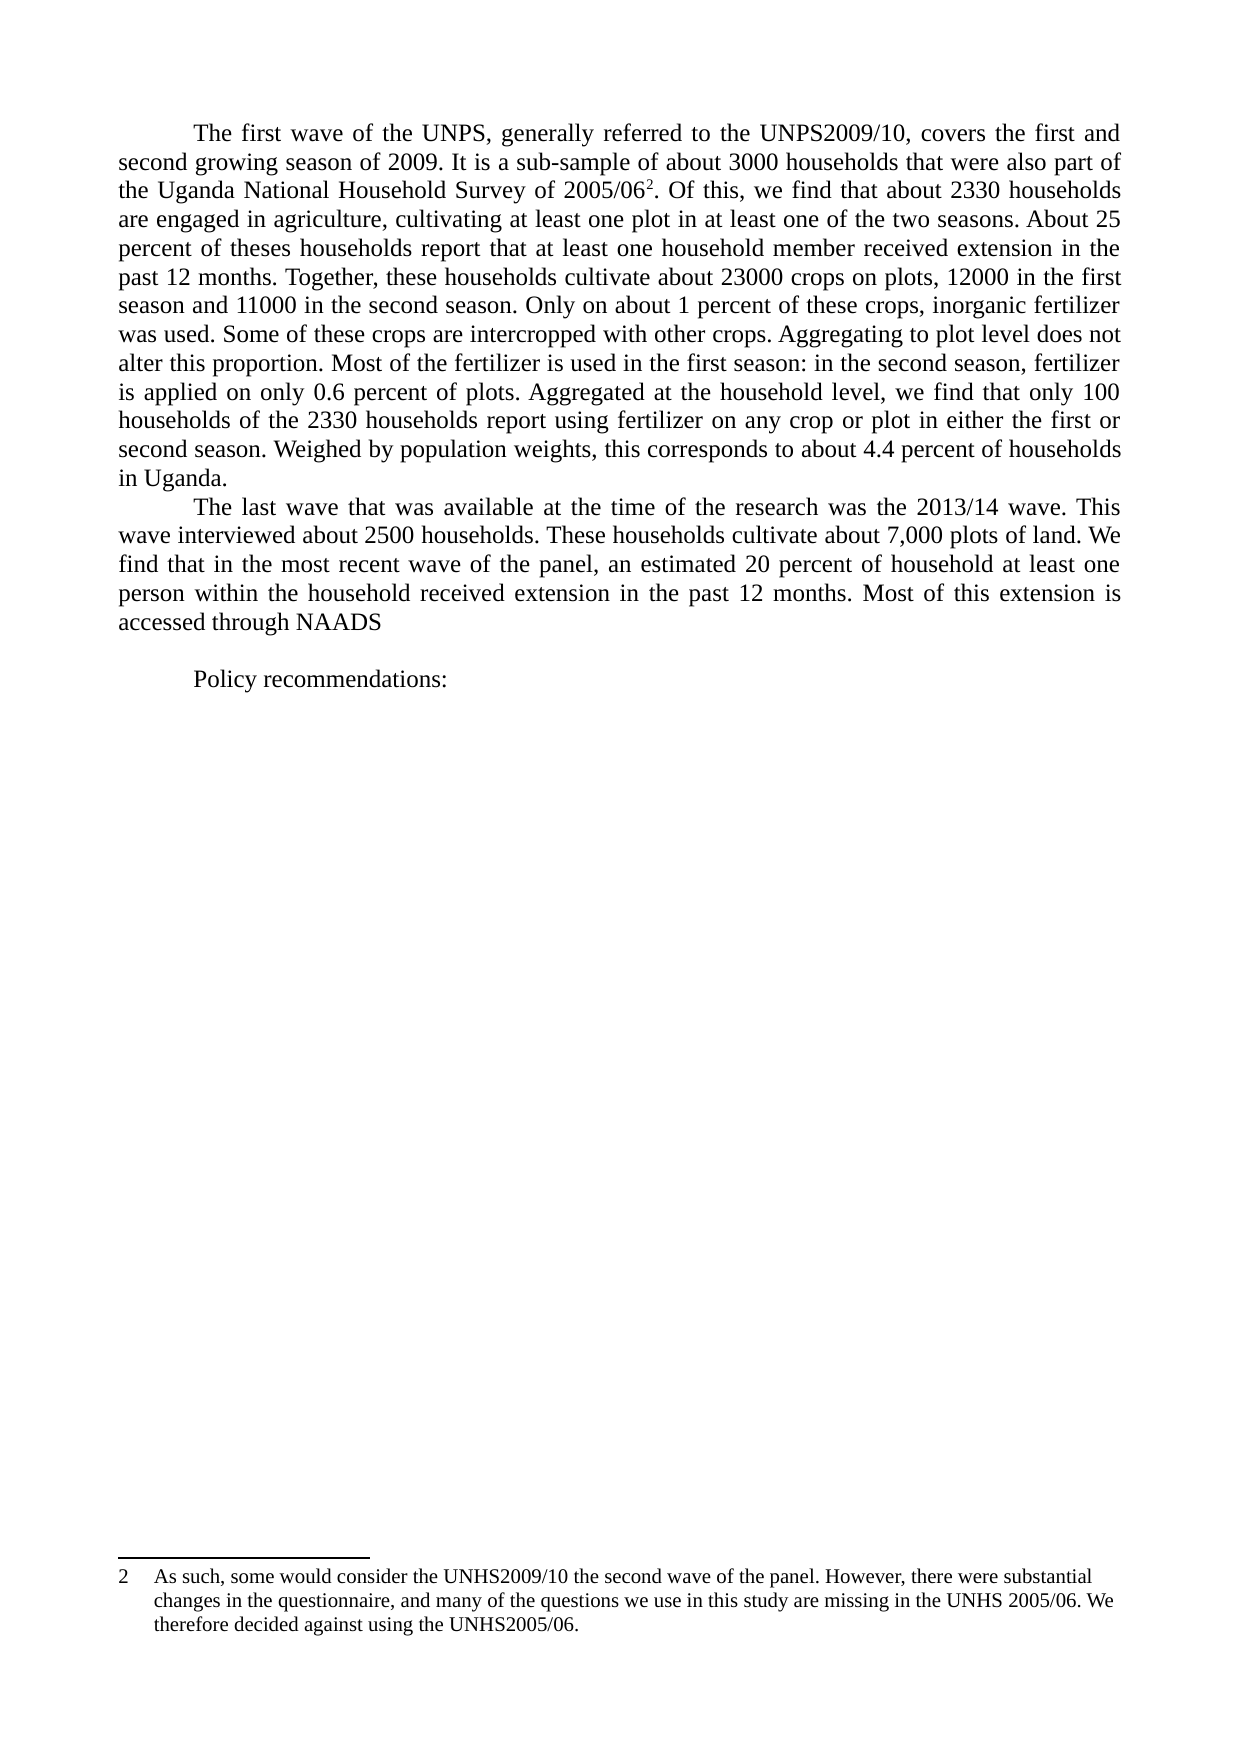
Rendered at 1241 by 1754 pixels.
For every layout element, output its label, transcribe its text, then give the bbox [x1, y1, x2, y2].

text As such, some would consider the UNHS2009/10 the second wave of the panel. However, there were substantial changes in the questionnaire, and many of the questions we use in this study are missing in the UNHS 2005/06. We therefore decided against using the UNHS2005/06. [118, 1564, 1122, 1636]
text Policy recommendations: [118, 664, 1122, 693]
text The first wave of the UNPS, generally referred to the UNPS2009/10, covers the first and second growing season of 2009. It is a sub-sample of about 3000 households that were also part of the Uganda National Household Survey of 2005/06. Of this, we find that about 2330 households are engaged in agriculture, cultivating at least one plot in at least one of the two seasons. About 25 percent of theses households report that at least one household member received extension in the past 12 months. Together, these households cultivate about 23000 crops on plots, 12000 in the first season and 11000 in the second season. Only on about 1 percent of these crops, inorganic fertilizer was used. Some of these crops are intercropped with other crops. Aggregating to plot level does not alter this proportion. Most of the fertilizer is used in the first season: in the second season, fertilizer is applied on only 0.6 percent of plots. Aggregated at the household level, we find that only 100 households of the 2330 households report using fertilizer on any crop or plot in either the first or second season. Weighed by population weights, this corresponds to about 4.4 percent of households in Uganda. [118, 118, 1122, 492]
text The last wave that was available at the time of the research was the 2013/14 wave. This wave interviewed about 2500 households. These households cultivate about 7,000 plots of land. We find that in the most recent wave of the panel, an estimated 20 percent of household at least one person within the household received extension in the past 12 months. Most of this extension is accessed through NAADS [118, 492, 1122, 636]
